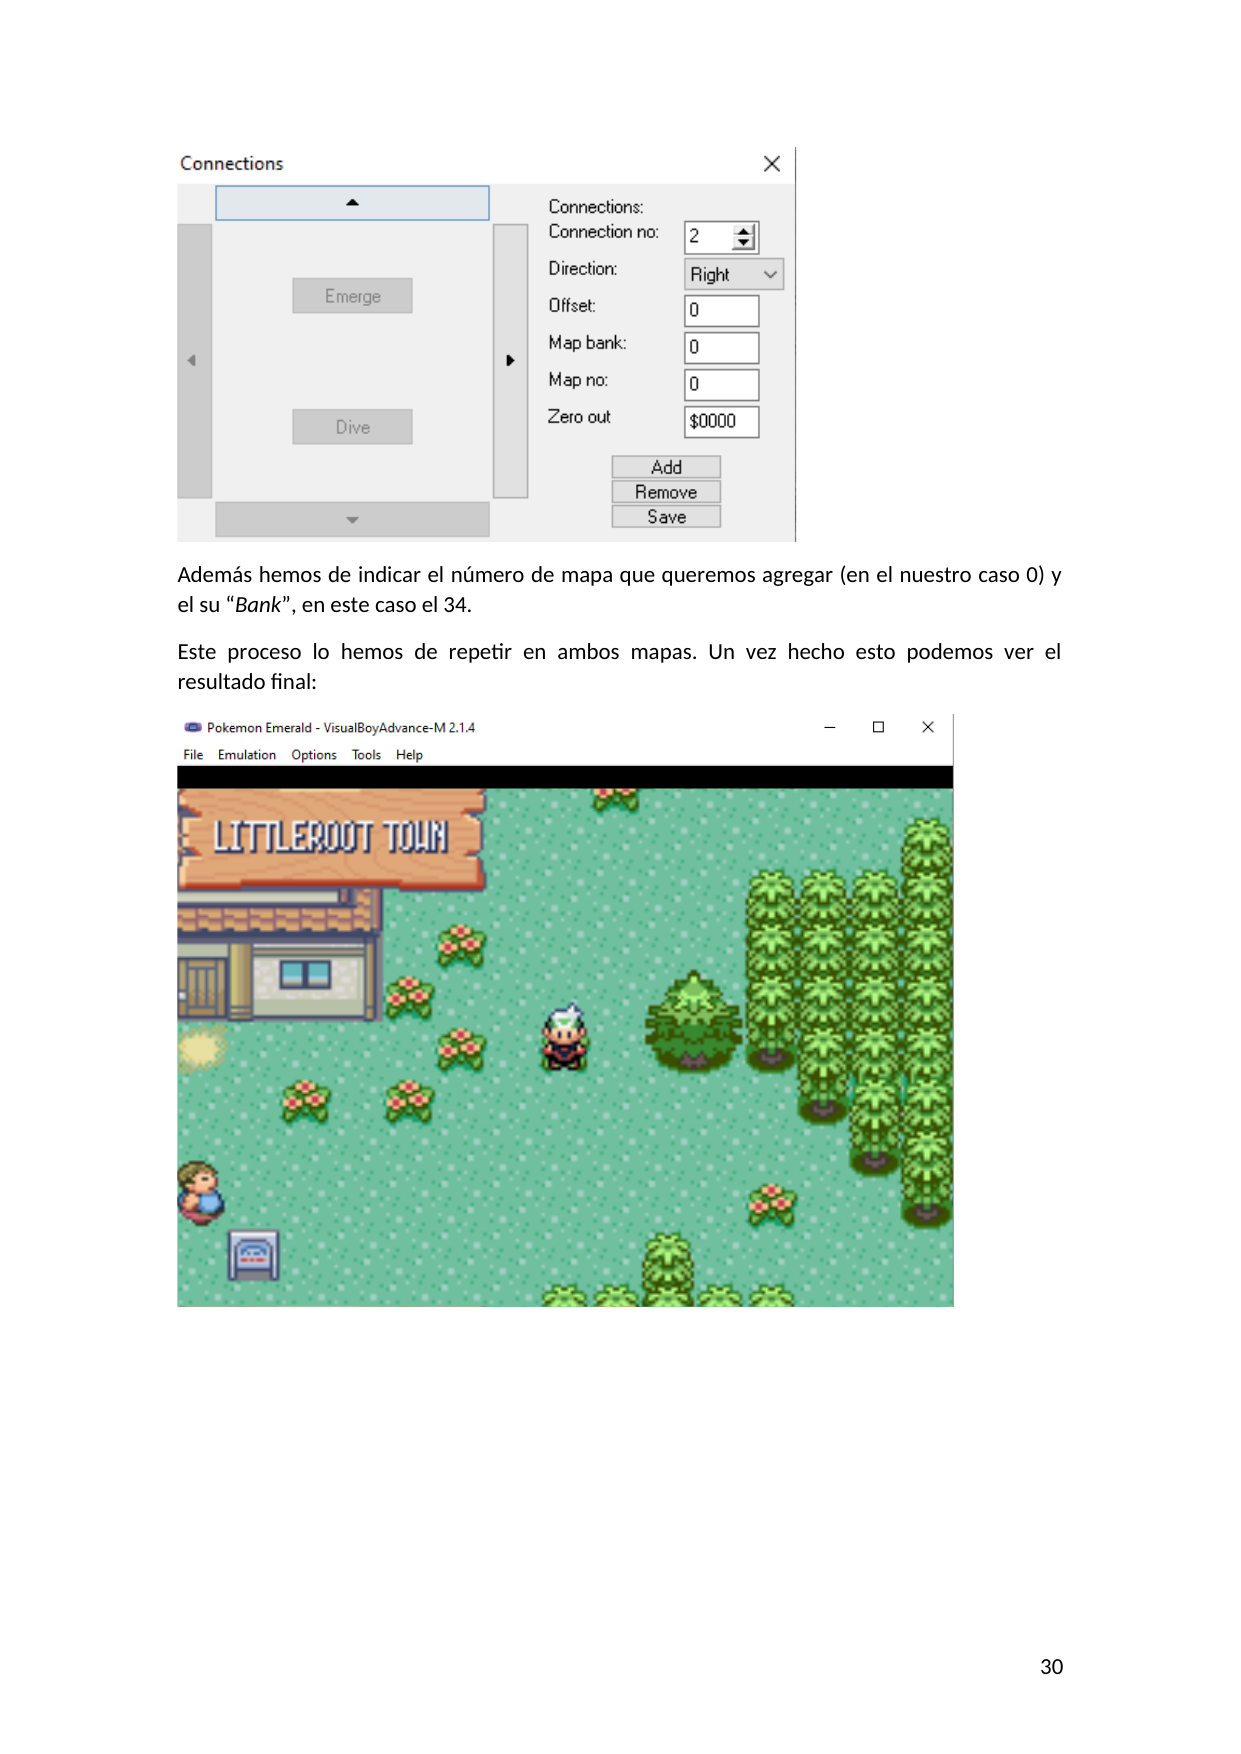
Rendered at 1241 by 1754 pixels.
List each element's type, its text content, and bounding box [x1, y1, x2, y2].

picture [177, 147, 797, 542]
picture [177, 714, 954, 1307]
text Este proceso lo hemos de repetir en ambos mapas. Un vez hecho esto podemos ver el resultado final: [177, 637, 1063, 696]
text Además hemos de indicar el número de mapa que queremos agregar (en el nuestro caso 0) y el su “Bank”, en este caso el 34. [177, 560, 1063, 618]
